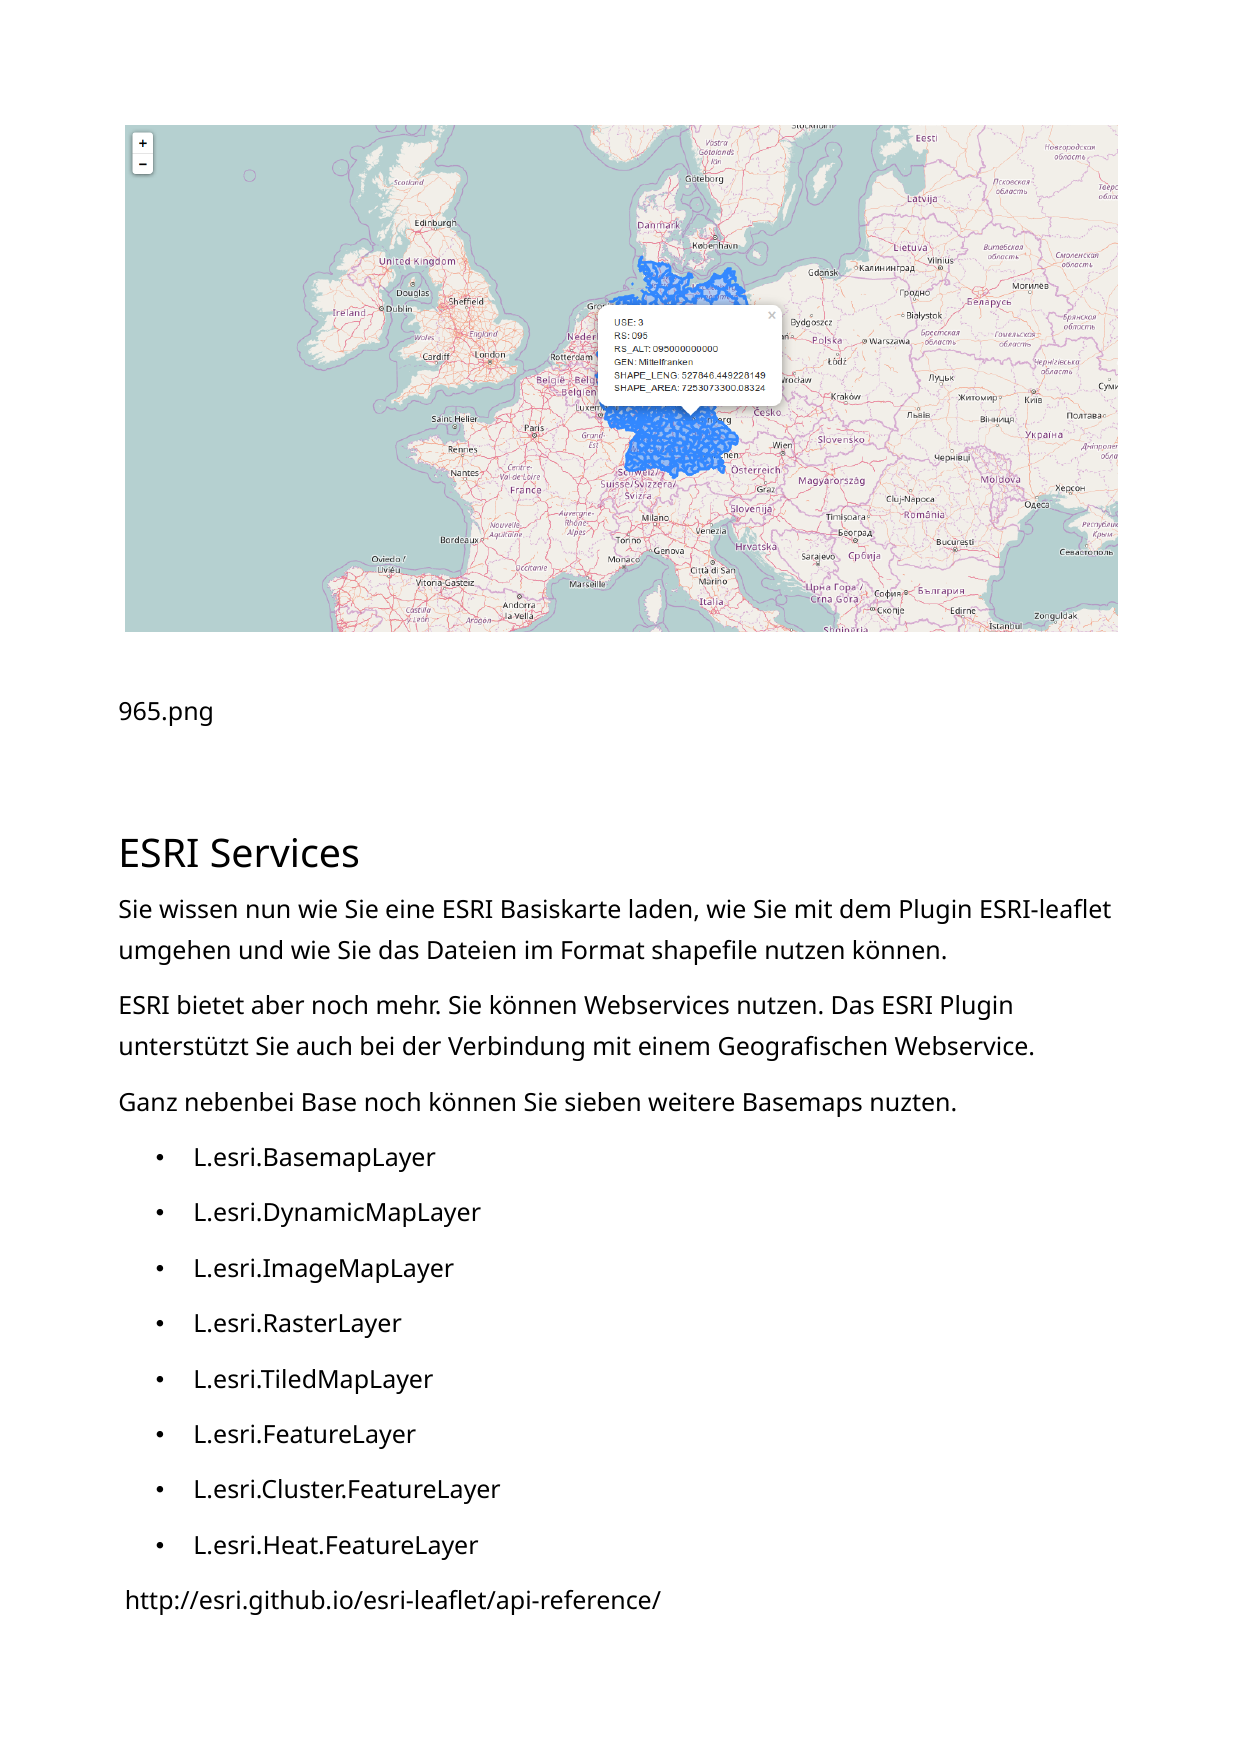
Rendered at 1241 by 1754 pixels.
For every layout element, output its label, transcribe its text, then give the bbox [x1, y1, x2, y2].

list L.esri.ImageMapLayer [156, 1251, 1122, 1284]
list L.esri.Heat.FeatureLayer [156, 1528, 1122, 1562]
text Sie wissen nun wie Sie eine ESRI Basiskarte laden, wie Sie mit dem Plugin ESRI-leaflet umgehen und wie Sie das Dateien im Format shapefile nutzen können. [118, 892, 1122, 967]
list L.esri.BasemapLayer [156, 1140, 1122, 1174]
list L.esri.RasterLayer [156, 1306, 1122, 1340]
list L.esri.TiledMapLayer [156, 1361, 1122, 1395]
subtitle ESRI Services [118, 826, 1122, 879]
text Ganz nebenbei Base noch können Sie sieben weitere Basemaps nuzten. [118, 1084, 1122, 1118]
list L.esri.Cluster.FeatureLayer [156, 1472, 1122, 1506]
list L.esri.FeatureLayer [156, 1417, 1122, 1451]
list L.esri.DynamicMapLayer [156, 1195, 1122, 1229]
text http://esri.github.io/esri-leaflet/api-reference/ [118, 1583, 1122, 1617]
text ESRI bietet aber noch mehr. Sie können Webservices nutzen. Das ESRI Plugin unterstützt Sie auch bei der Verbindung mit einem Geografischen Webservice. [118, 988, 1122, 1063]
picture [118, 118, 1123, 632]
text 965.png [118, 694, 1122, 728]
